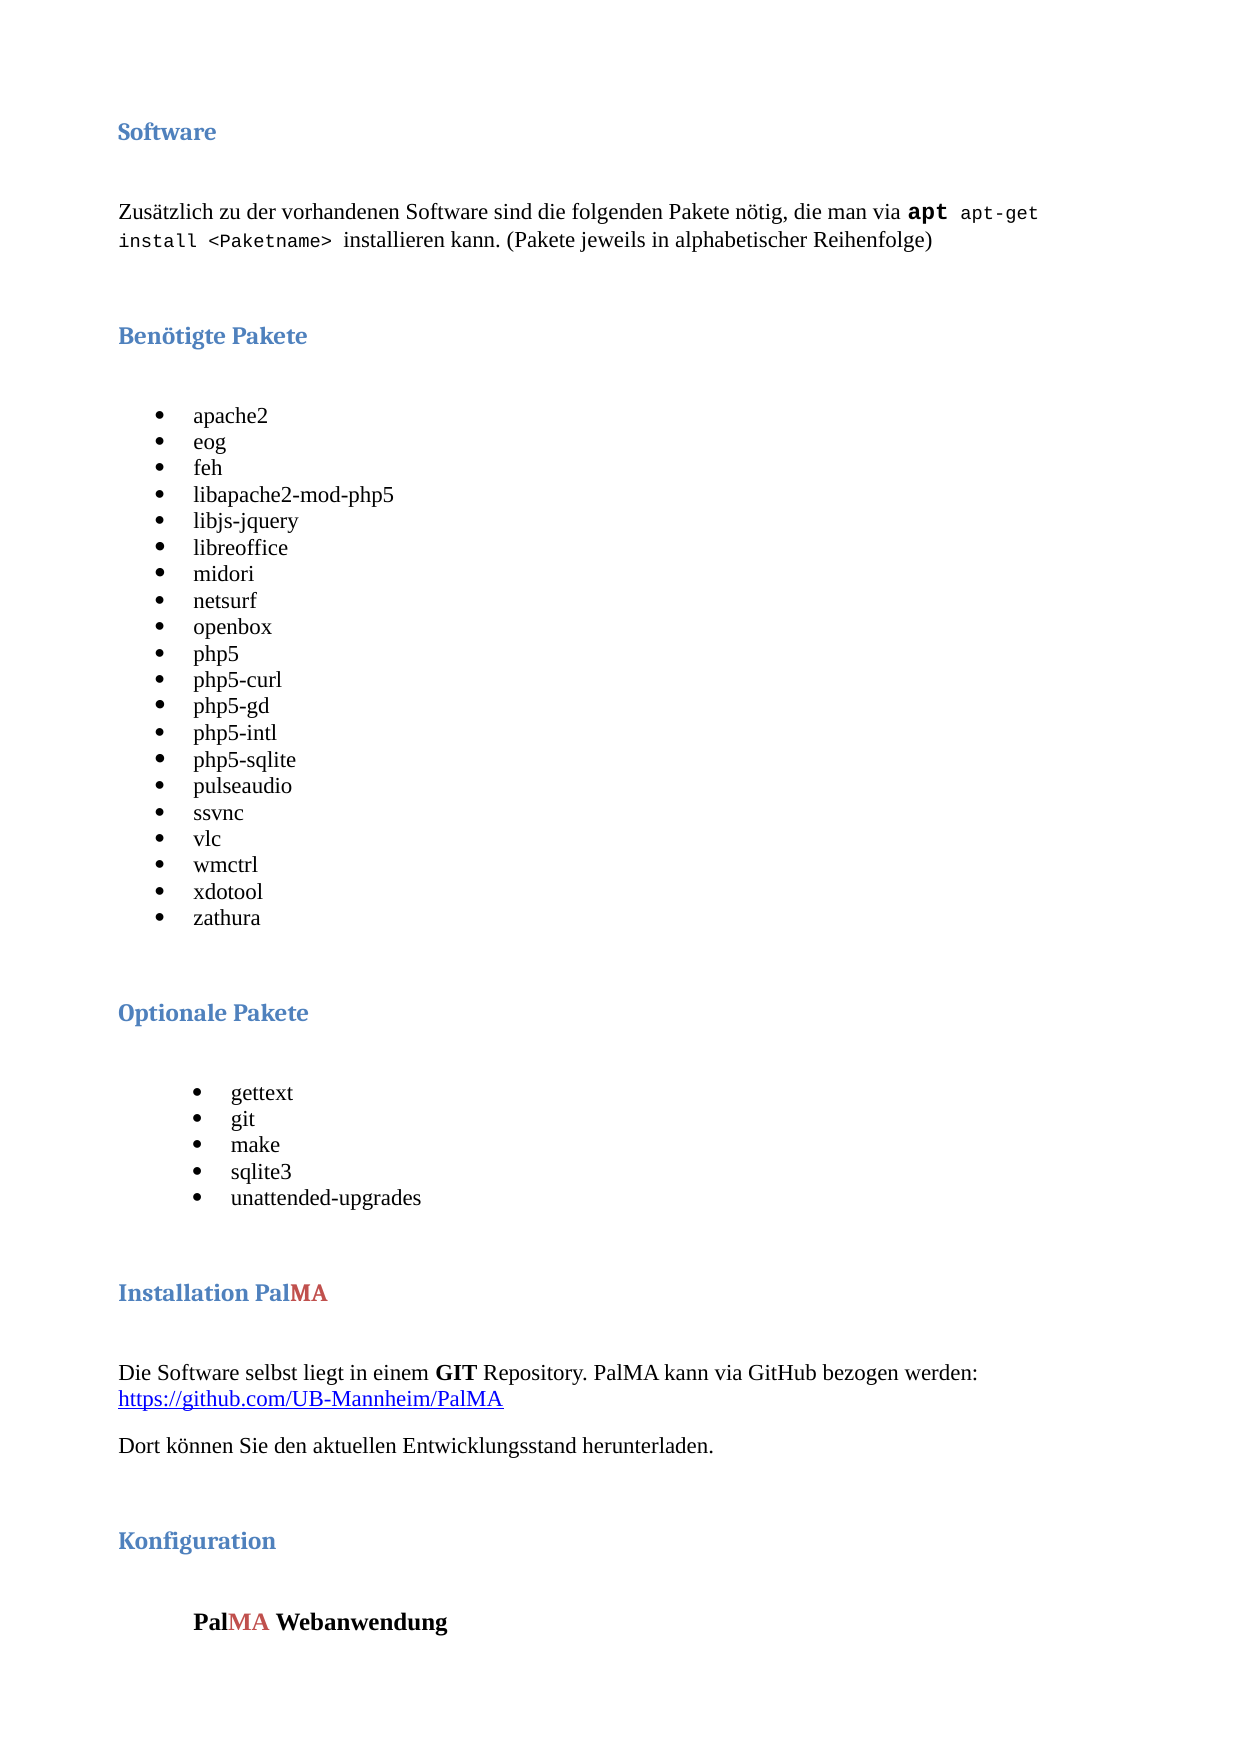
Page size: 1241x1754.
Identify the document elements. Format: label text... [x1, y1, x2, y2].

text Zusätzlich zu der vorhandenen Software sind die folgenden Pakete nötig, die man via apt apt-get install <Paketname> installieren kann. (Pakete jeweils in alphabetischer Reihenfolge) [118, 198, 1122, 253]
list php5-intl [156, 719, 1122, 746]
text Die Software selbst liegt in einem GIT Repository. PalMA kann via GitHub bezogen werden: https://github.com/UB-Mannheim/PalMA [118, 1359, 1122, 1411]
list make [193, 1131, 1122, 1158]
list ssvnc [156, 799, 1122, 825]
subtitle Optionale Pakete [118, 998, 1122, 1027]
list unattended-upgrades [193, 1184, 1122, 1211]
list libjs-jquery [156, 507, 1122, 533]
subtitle Benötigte Pakete [118, 322, 1122, 350]
list php5-curl [156, 666, 1122, 692]
list eog [156, 428, 1122, 454]
list libreoffice [156, 533, 1122, 560]
subtitle Software [118, 118, 1122, 147]
subtitle Installation PalMA [118, 1278, 1122, 1307]
list zathura [156, 904, 1122, 931]
list gettext [193, 1079, 1122, 1105]
list sqlite3 [193, 1158, 1122, 1184]
list netsurf [156, 587, 1122, 613]
list PalMA Webanwendung [193, 1607, 1122, 1636]
list feh [156, 454, 1122, 481]
list php5-sqlite [156, 746, 1122, 772]
subtitle Konfiguration [118, 1527, 1122, 1555]
list xdotool [156, 878, 1122, 904]
list openbox [156, 613, 1122, 640]
list apache2 [156, 402, 1122, 428]
list git [193, 1105, 1122, 1131]
list pulseaudio [156, 772, 1122, 799]
list wmctrl [156, 851, 1122, 878]
list php5 [156, 640, 1122, 666]
text Dort können Sie den aktuellen Entwicklungsstand herunterladen. [118, 1432, 1122, 1459]
list php5-gd [156, 692, 1122, 719]
list vlc [156, 825, 1122, 851]
list midori [156, 560, 1122, 587]
list libapache2-mod-php5 [156, 481, 1122, 507]
